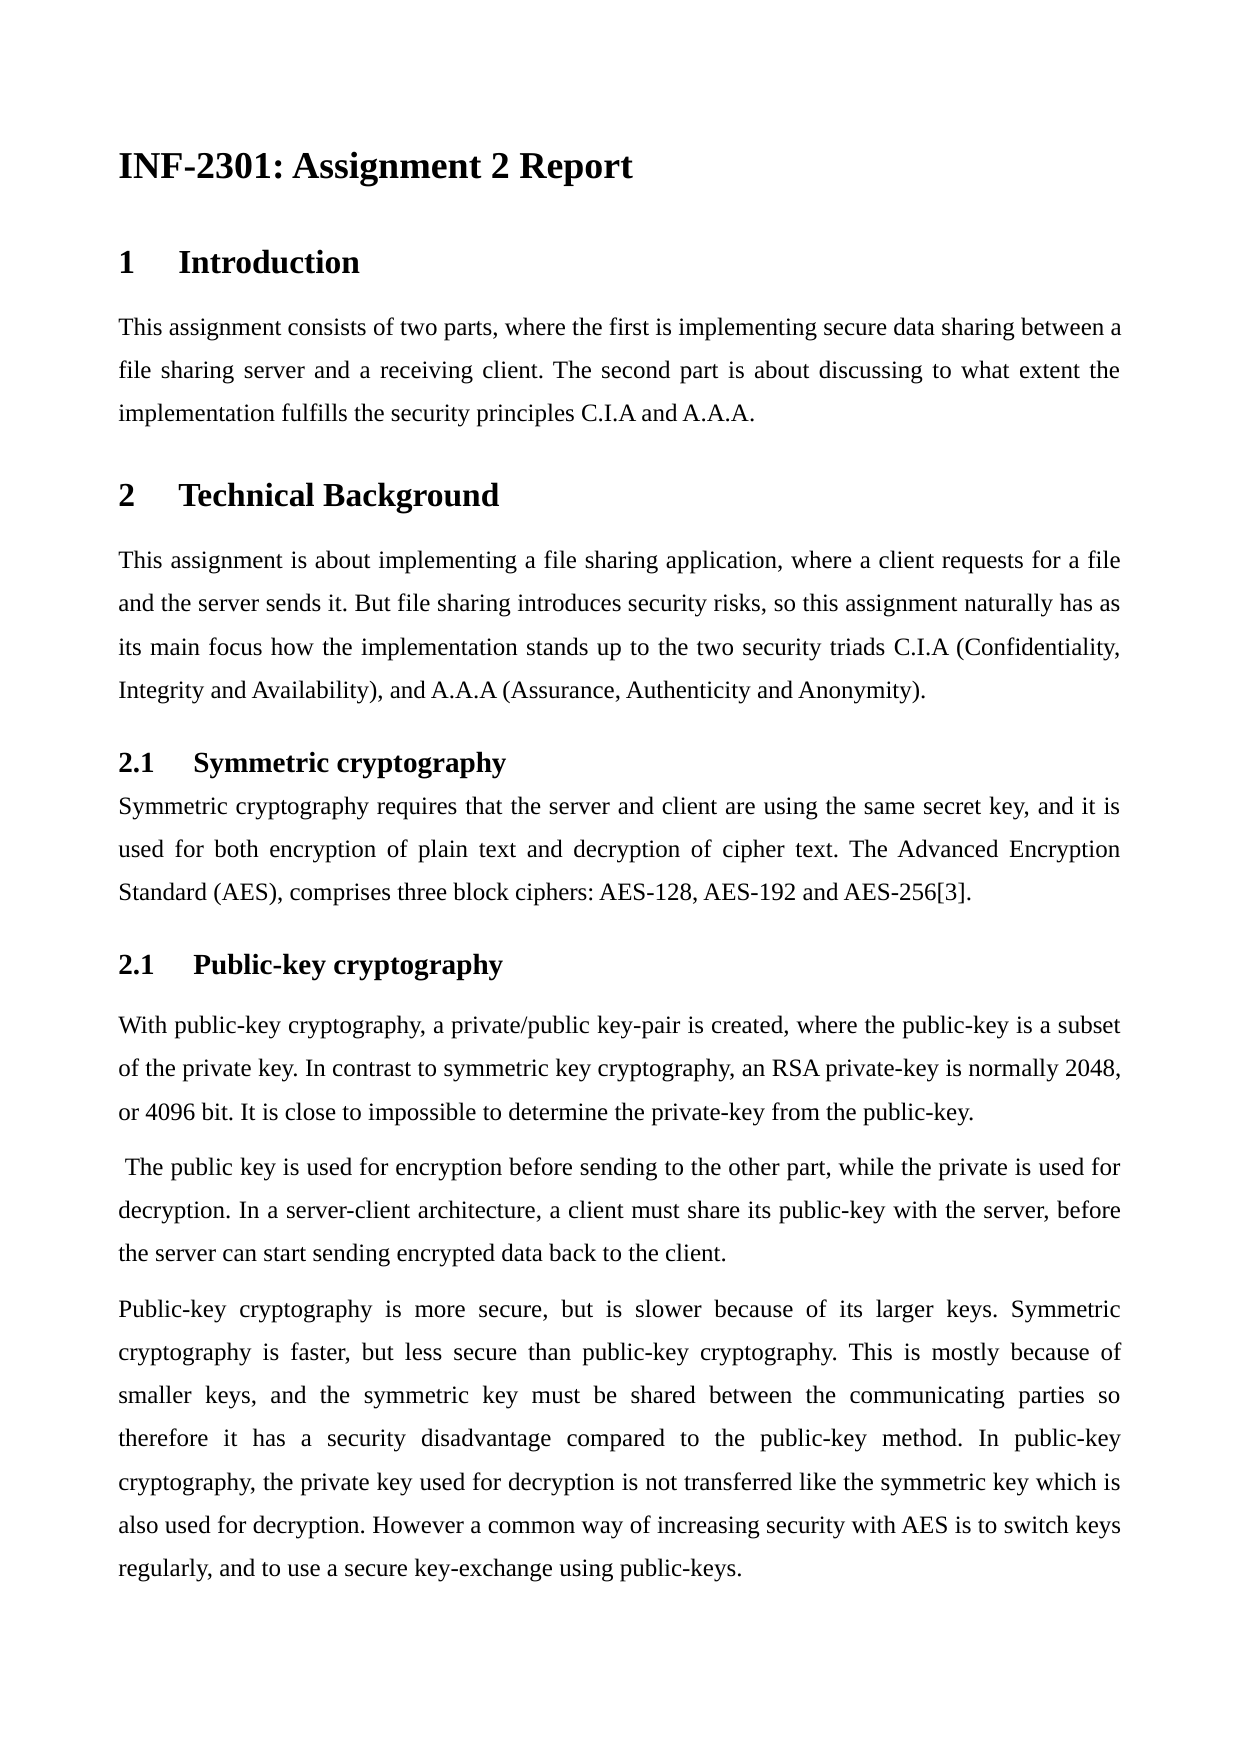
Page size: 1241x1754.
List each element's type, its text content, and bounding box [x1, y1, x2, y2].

text With public-key cryptography, a private/public key-pair is created, where the public-key is a subset of the private key. In contrast to symmetric key cryptography, an RSA private-key is normally 2048, or 4096 bit. It is close to impossible to determine the private-key from the public-key. [118, 1010, 1122, 1125]
text This assignment consists of two parts, where the first is implementing secure data sharing between a file sharing server and a receiving client. The second part is about discussing to what extent the implementation fulfills the security principles C.I.A and A.A.A. [118, 312, 1122, 427]
subtitle 2 Technical Background [118, 475, 1122, 514]
text Public-key cryptography is more secure, but is slower because of its larger keys. Symmetric cryptography is faster, but less secure than public-key cryptography. This is mostly because of smaller keys, and the symmetric key must be shared between the communicating parties so therefore it has a security disadvantage compared to the public-key method. In public-key cryptography, the private key used for decryption is not transferred like the symmetric key which is also used for decryption. However a common way of increasing security with AES is to switch keys regularly, and to use a secure key-exchange using public-keys. [118, 1294, 1122, 1582]
subtitle 2.1 Symmetric cryptography [118, 745, 1122, 778]
subtitle INF-2301: Assignment 2 Report [118, 143, 1122, 187]
subtitle 2.1 Public-key cryptography [118, 947, 1122, 981]
text This assignment is about implementing a file sharing application, where a client requests for a file and the server sends it. But file sharing introduces security risks, so this assignment naturally has as its main focus how the implementation stands up to the two security triads C.I.A (Confidentiality, Integrity and Availability), and A.A.A (Assurance, Authenticity and Anonymity). [118, 545, 1122, 703]
text Symmetric cryptography requires that the server and client are using the same secret key, and it is used for both encryption of plain text and decryption of cipher text. The Advanced Encryption Standard (AES), comprises three block ciphers: AES-128, AES-192 and AES-256[3]. [118, 791, 1122, 906]
subtitle 1 Introduction [118, 242, 1122, 281]
text The public key is used for encryption before sending to the other part, while the private is used for decryption. In a server-client architecture, a client must share its public-key with the server, before the server can start sending encrypted data back to the client. [118, 1152, 1122, 1267]
